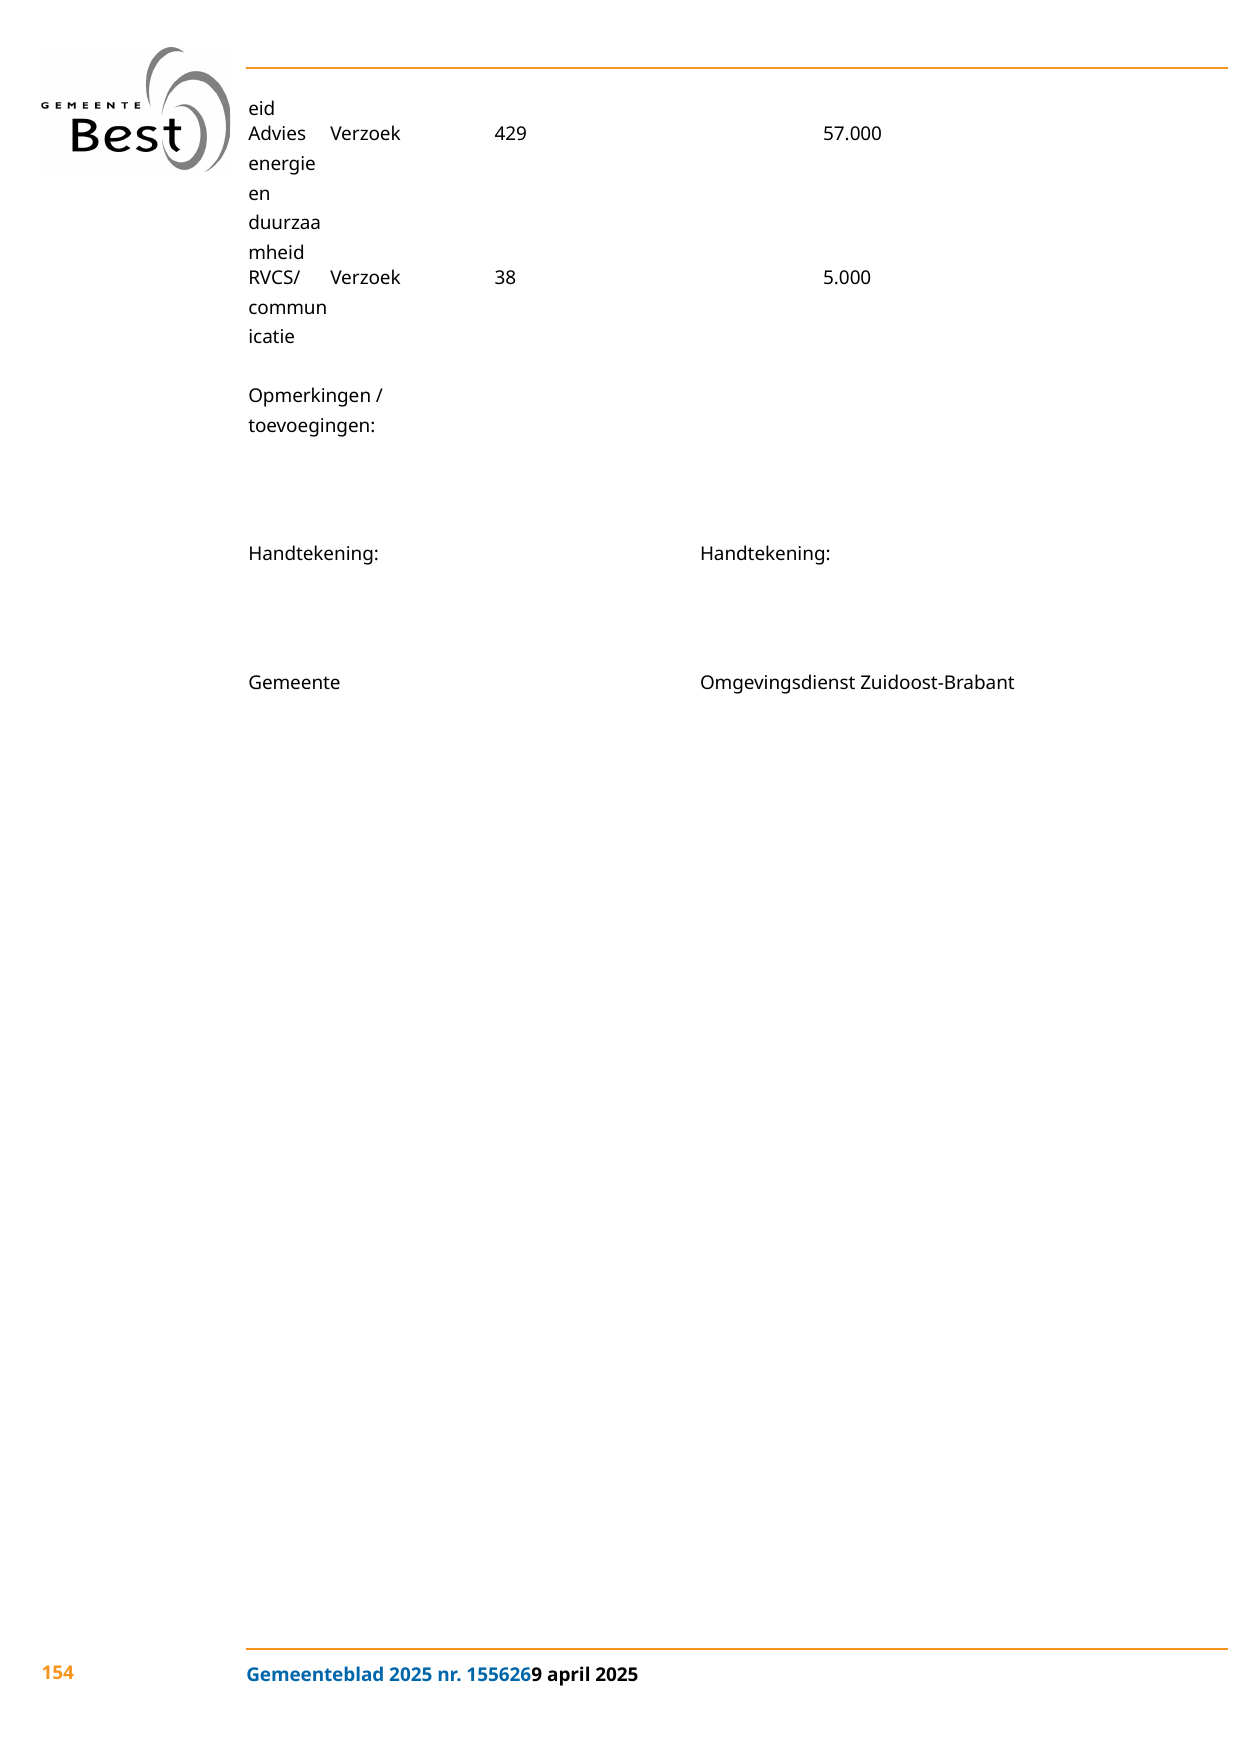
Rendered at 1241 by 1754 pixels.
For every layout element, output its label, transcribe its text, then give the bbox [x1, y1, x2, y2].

table_header [850, 383, 1001, 438]
table_cell Gemeente [248, 669, 398, 695]
table_cell 5.000 [823, 265, 987, 349]
table_cell [1001, 618, 1152, 643]
table_cell [850, 489, 1001, 515]
table_cell [248, 438, 398, 463]
table_cell Handtekening: [700, 541, 1001, 566]
table_cell [659, 121, 823, 264]
table_cell RVCS/communicatie [248, 265, 330, 349]
table_cell 57.000 [823, 121, 987, 264]
table_header [399, 383, 549, 438]
table_cell [549, 618, 700, 643]
table_cell [659, 95, 823, 121]
table_cell [850, 438, 1001, 463]
table_cell [399, 489, 549, 515]
table_cell [399, 566, 549, 592]
table_cell [399, 592, 549, 618]
table_cell [399, 541, 549, 566]
table_cell [399, 464, 549, 489]
table_cell [700, 618, 850, 643]
table_cell [399, 515, 549, 541]
table_cell [399, 618, 549, 643]
table_cell [549, 592, 700, 618]
table_cell [399, 438, 549, 463]
table_cell [700, 592, 850, 618]
table_cell [248, 644, 398, 669]
table_cell [1001, 489, 1152, 515]
table_cell 429 [494, 121, 659, 264]
table_cell [987, 95, 1152, 121]
picture [41, 47, 231, 172]
table_cell [399, 669, 549, 695]
table_cell [850, 515, 1001, 541]
table_cell [1001, 541, 1152, 566]
table_cell [549, 541, 700, 566]
table_cell [549, 489, 700, 515]
table_cell [248, 515, 398, 541]
table_cell Verzoek [330, 121, 494, 264]
table_cell [248, 464, 398, 489]
table_cell [549, 438, 700, 463]
table_cell [1001, 592, 1152, 618]
table_cell [1001, 464, 1152, 489]
table_cell [549, 566, 700, 592]
table_cell [248, 618, 398, 643]
table_cell [700, 438, 850, 463]
table_cell [494, 95, 659, 121]
table_header Opmerkingen / toevoegingen: [248, 383, 398, 438]
table_cell [549, 464, 700, 489]
table_cell [850, 644, 1001, 669]
table_cell [330, 95, 494, 121]
table_cell [700, 515, 850, 541]
table_cell [1001, 566, 1152, 592]
table_cell [850, 618, 1001, 643]
table_cell [399, 644, 549, 669]
table_cell [248, 489, 398, 515]
table_cell Verzoek [330, 265, 494, 349]
table_cell [700, 566, 850, 592]
table_cell eid [248, 95, 330, 121]
table_cell [549, 515, 700, 541]
table_cell [850, 592, 1001, 618]
table_cell [659, 265, 823, 349]
table_cell [700, 644, 850, 669]
table_header [549, 383, 700, 438]
table_cell [823, 95, 987, 121]
table_cell [700, 464, 850, 489]
table_cell Omgevingsdienst Zuidoost-Brabant [700, 669, 1152, 695]
table_cell [1001, 644, 1152, 669]
table_cell 38 [494, 265, 659, 349]
table_cell [549, 644, 700, 669]
table_cell [700, 489, 850, 515]
table_cell [1001, 438, 1152, 463]
table_cell [987, 121, 1152, 264]
table_cell [248, 592, 398, 618]
table_cell [1001, 515, 1152, 541]
table_cell [850, 566, 1001, 592]
table_header [700, 383, 850, 438]
table_cell [987, 265, 1152, 349]
table_cell Advies energie en duurzaamheid [248, 121, 330, 264]
table_cell [850, 464, 1001, 489]
table_header [1001, 383, 1152, 438]
table_cell Handtekening: [248, 541, 398, 566]
table_cell [248, 566, 398, 592]
table_cell [549, 669, 700, 695]
